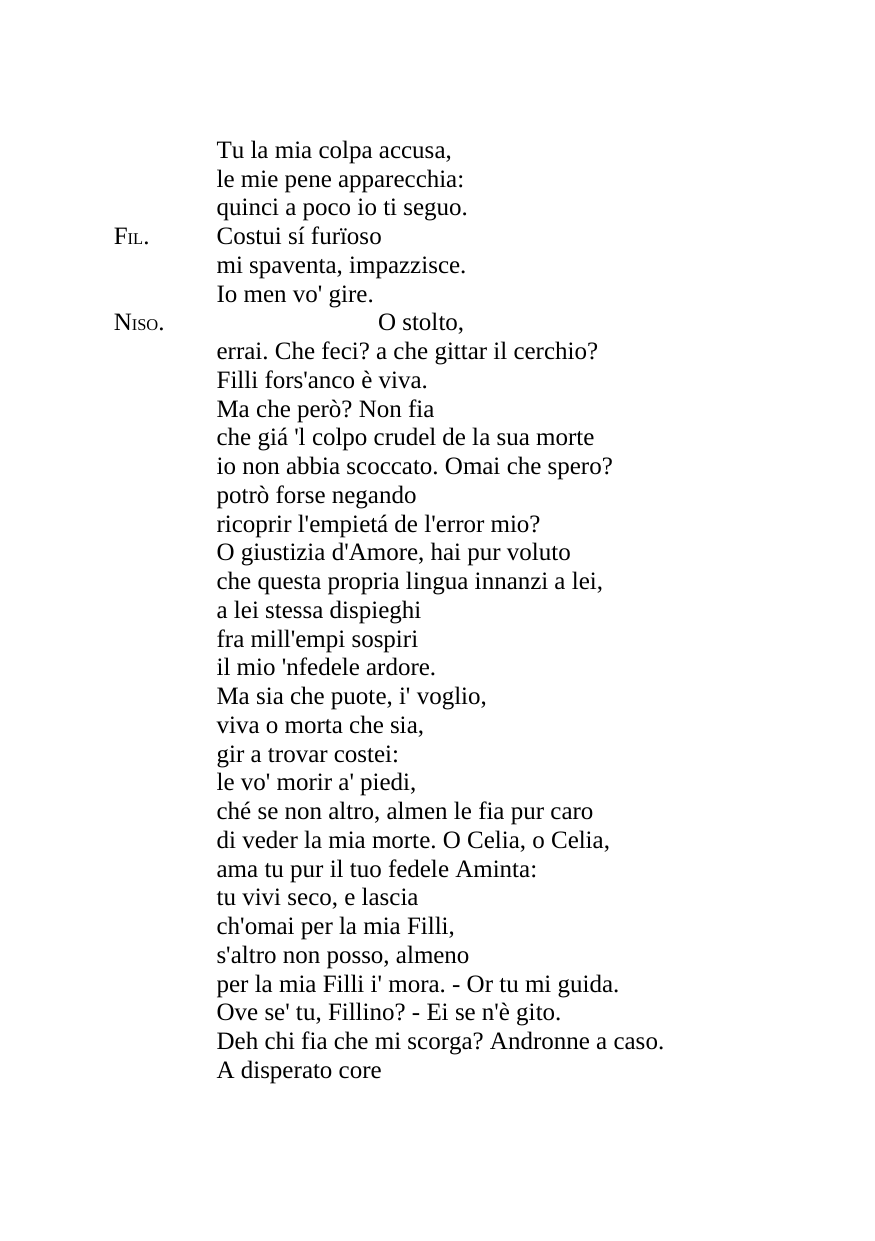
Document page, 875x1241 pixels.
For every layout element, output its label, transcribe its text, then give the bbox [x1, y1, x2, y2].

table_cell Niso. [106, 308, 209, 1084]
table_cell Tu la mia colpa accusa, le mie pene apparecchia: quinci a poco io ti seguo. [209, 135, 768, 221]
table_cell Fil. [106, 221, 209, 307]
table_cell Costui sí furïoso mi spaventa, impazzisce. Io men vo' gire. [209, 221, 768, 307]
table_cell [106, 135, 209, 221]
table_cell O stolto, errai. Che feci? a che gittar il cerchio? Filli fors'anco è viva. Ma che però? Non fia che giá 'l colpo crudel de la sua morte io non abbia scoccato. Omai che spero? potrò forse negando ricoprir l'empietá de l'error mio? O giustizia d'Amore, hai pur voluto che questa propria lingua innanzi a lei, a lei stessa dispieghi fra mill'empi sospiri il mio 'nfedele ardore. Ma sia che puote, i' voglio, viva o morta che sia, gir a trovar costei: le vo' morir a' piedi, ché se non altro, almen le fia pur caro di veder la mia morte. O Celia, o Celia, ama tu pur il tuo fedele Aminta: tu vivi seco, e lascia ch'omai per la mia Filli, s'altro non posso, almeno per la mia Filli i' mora. - Or tu mi guida. Ove se' tu, Fillino? - Ei se n'è gito. Deh chi fia che mi scorga? Andronne a caso. A disperato core [209, 308, 768, 1084]
